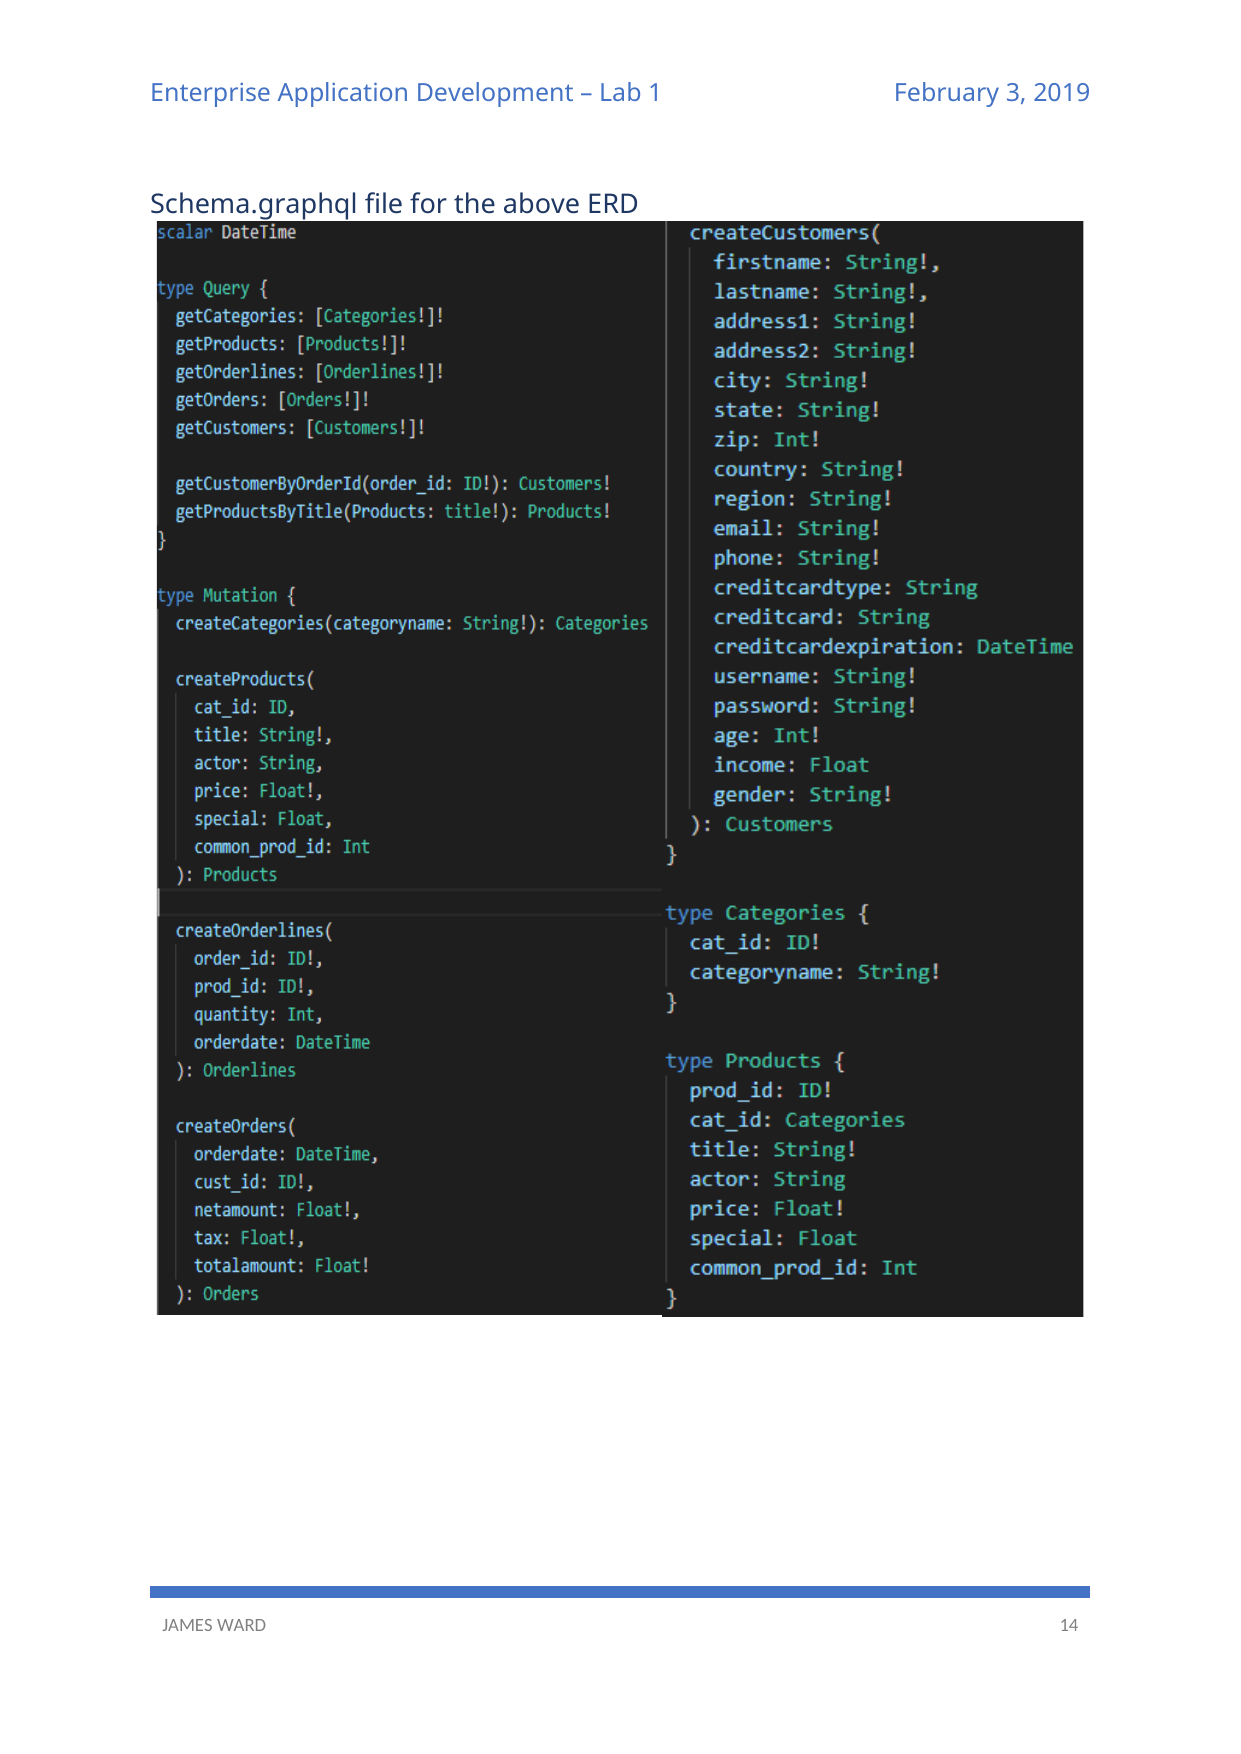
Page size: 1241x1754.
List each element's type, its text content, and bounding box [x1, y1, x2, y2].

subtitle Schema.graphql file for the above ERD [150, 185, 1090, 222]
